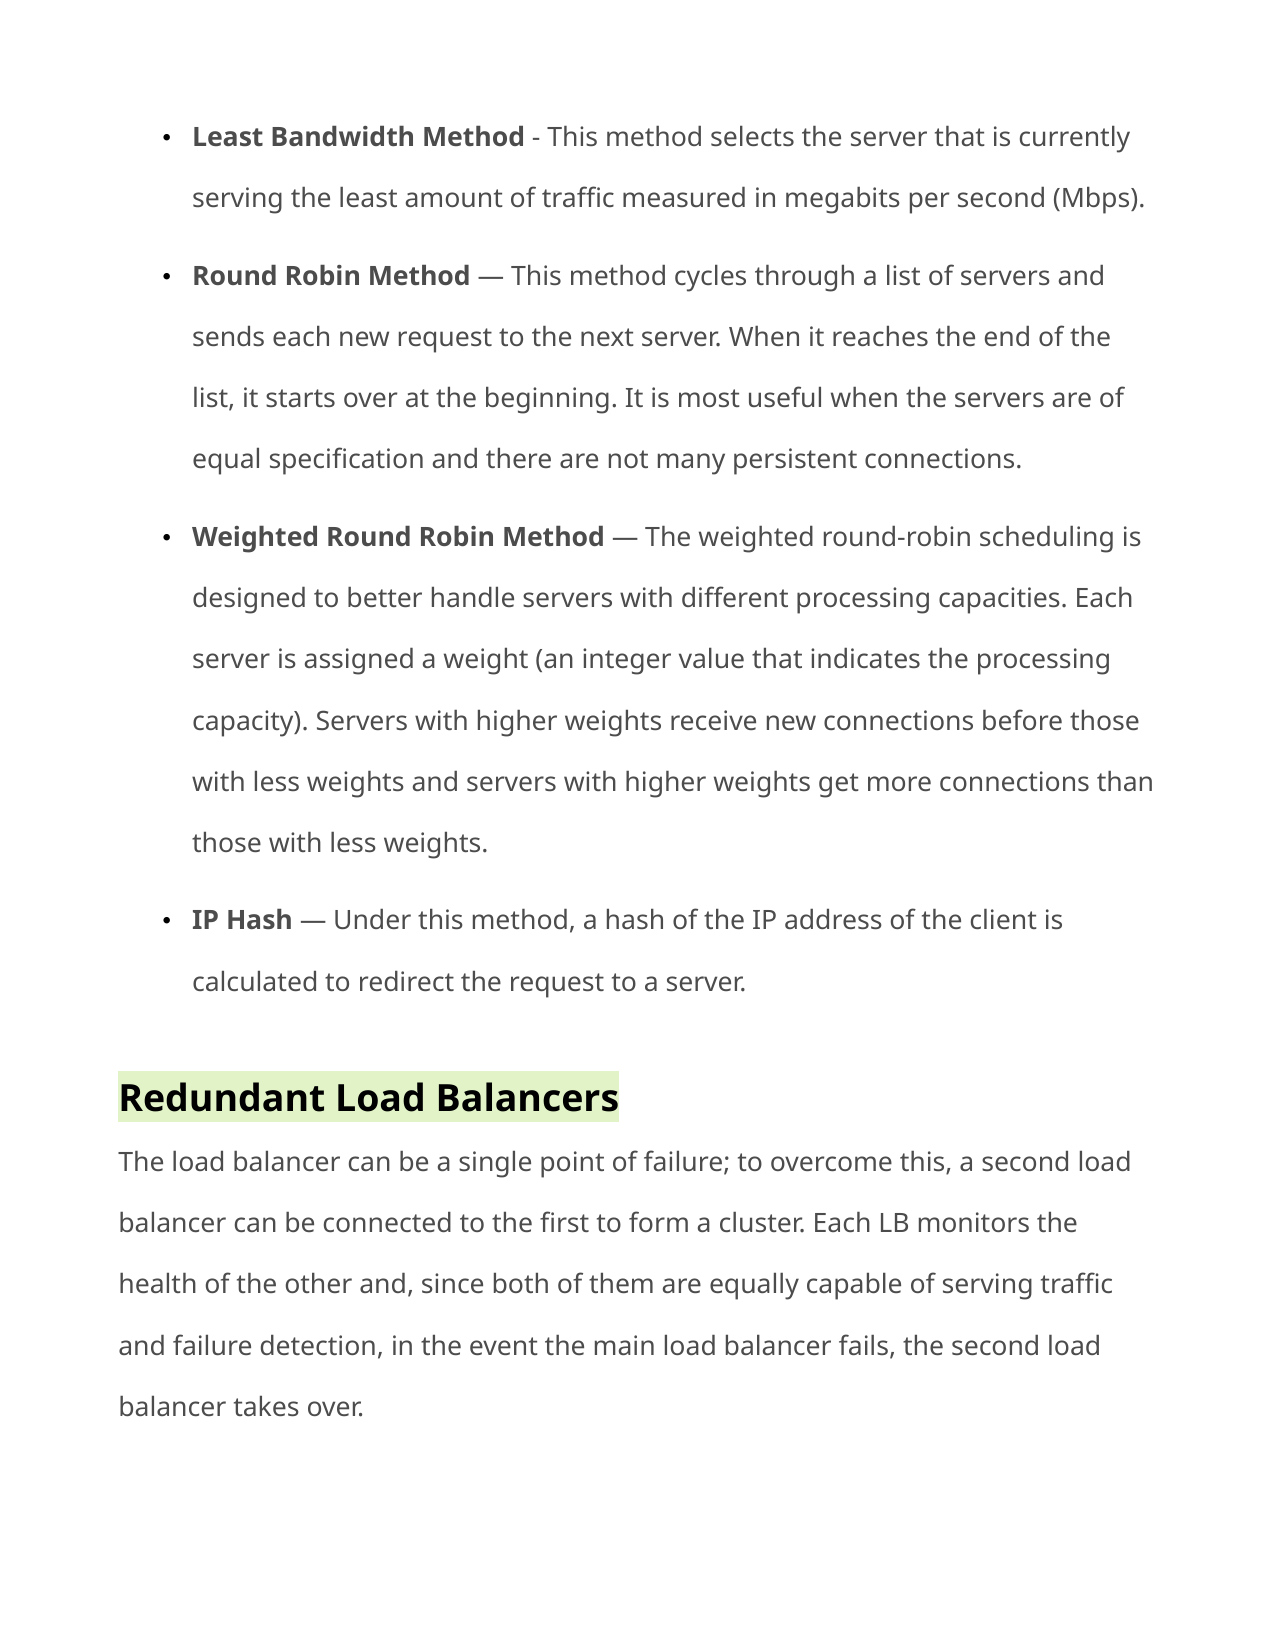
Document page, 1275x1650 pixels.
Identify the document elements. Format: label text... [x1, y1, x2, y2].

list Weighted Round Robin Method — The weighted round-robin scheduling is designed to better handle servers with different processing capacities. Each server is assigned a weight (an integer value that indicates the processing capacity). Servers with higher weights receive new connections before those with less weights and servers with higher weights get more connections than those with less weights. [162, 517, 1157, 860]
text The load balancer can be a single point of failure; to overcome this, a second load balancer can be connected to the first to form a cluster. Each LB monitors the health of the other and, since both of them are equally capable of serving traffic and failure detection, in the event the main load balancer fails, the second load balancer takes over. [118, 1143, 1157, 1424]
list Round Robin Method — This method cycles through a list of servers and sends each new request to the next server. When it reaches the end of the list, it starts over at the beginning. It is most useful when the servers are of equal specification and there are not many persistent connections. [162, 256, 1157, 477]
list Least Bandwidth Method - This method selects the server that is currently serving the least amount of traffic measured in megabits per second (Mbps). [162, 118, 1157, 216]
subtitle Redundant Load Balancers [118, 1071, 1157, 1122]
list IP Hash — Under this method, a hash of the IP address of the client is calculated to redirect the request to a server. [162, 901, 1157, 999]
